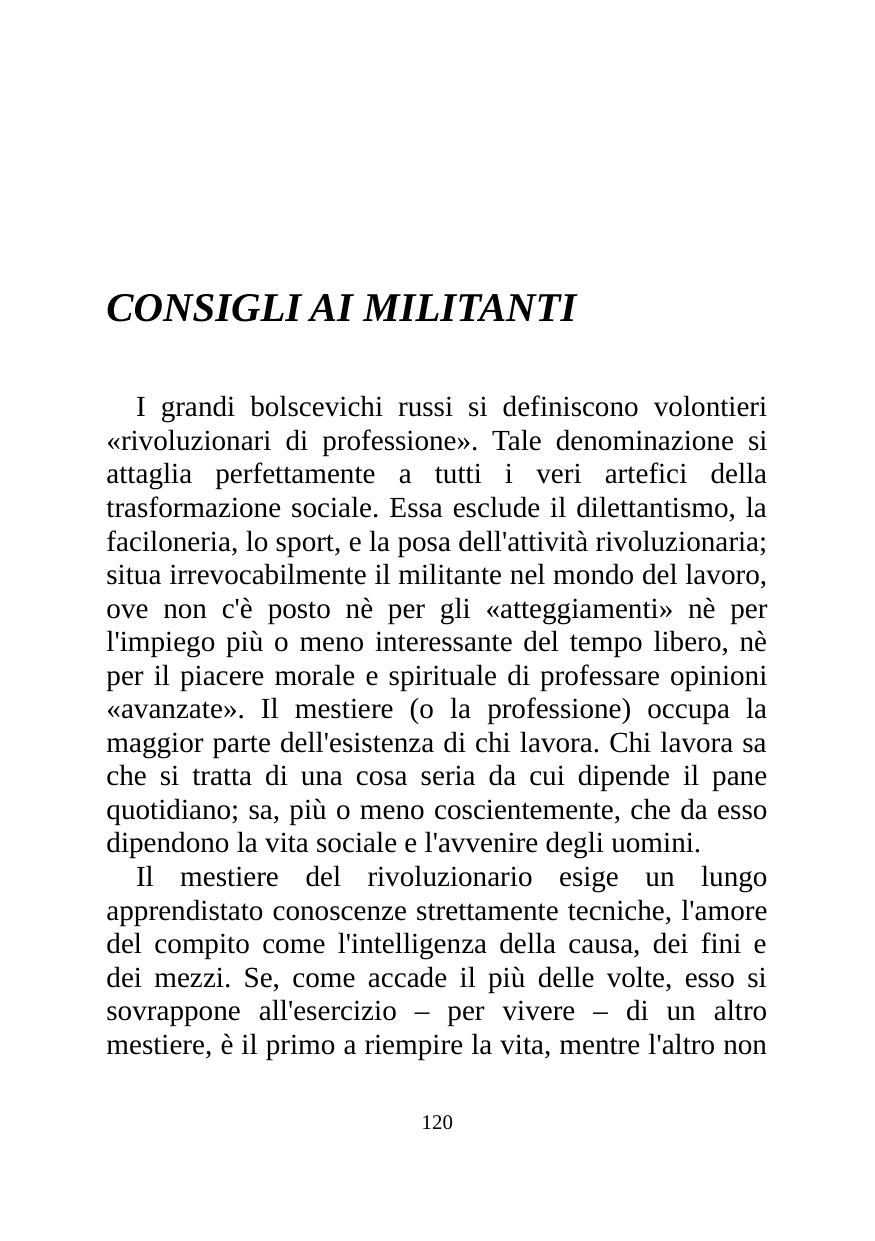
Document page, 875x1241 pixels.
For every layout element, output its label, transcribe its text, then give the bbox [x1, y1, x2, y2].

text I grandi bolscevichi russi si definiscono volontieri «rivoluzionari di professione». Tale denominazione si attaglia perfettamente a tutti i veri artefici della trasformazione sociale. Essa esclude il dilettantismo, la faciloneria, lo sport, e la posa dell'attività rivoluzionaria; situa irrevocabilmente il militante nel mondo del lavoro, ove non c'è posto nè per gli «atteggiamenti» nè per l'impiego più o meno interessante del tempo libero, nè per il piacere morale e spirituale di professare opinioni «avanzate». Il mestiere (o la professione) occupa la maggior parte dell'esistenza di chi lavora. Chi lavora sa che si tratta di una cosa seria da cui dipende il pane quotidiano; sa, più o meno coscientemente, che da esso dipendono la vita sociale e l'avvenire degli uomini. [106, 389, 768, 859]
subtitle CONSIGLI AI MILITANTI [106, 283, 768, 330]
text Il mestiere del rivoluzionario esige un lungo apprendistato conoscenze strettamente tecniche, l'amore del compito come l'intelligenza della causa, dei fini e dei mezzi. Se, come accade il più delle volte, esso si sovrappone all'esercizio – per vivere – di un altro mestiere, è il primo a riempire la vita, mentre l'altro non [106, 859, 768, 1060]
